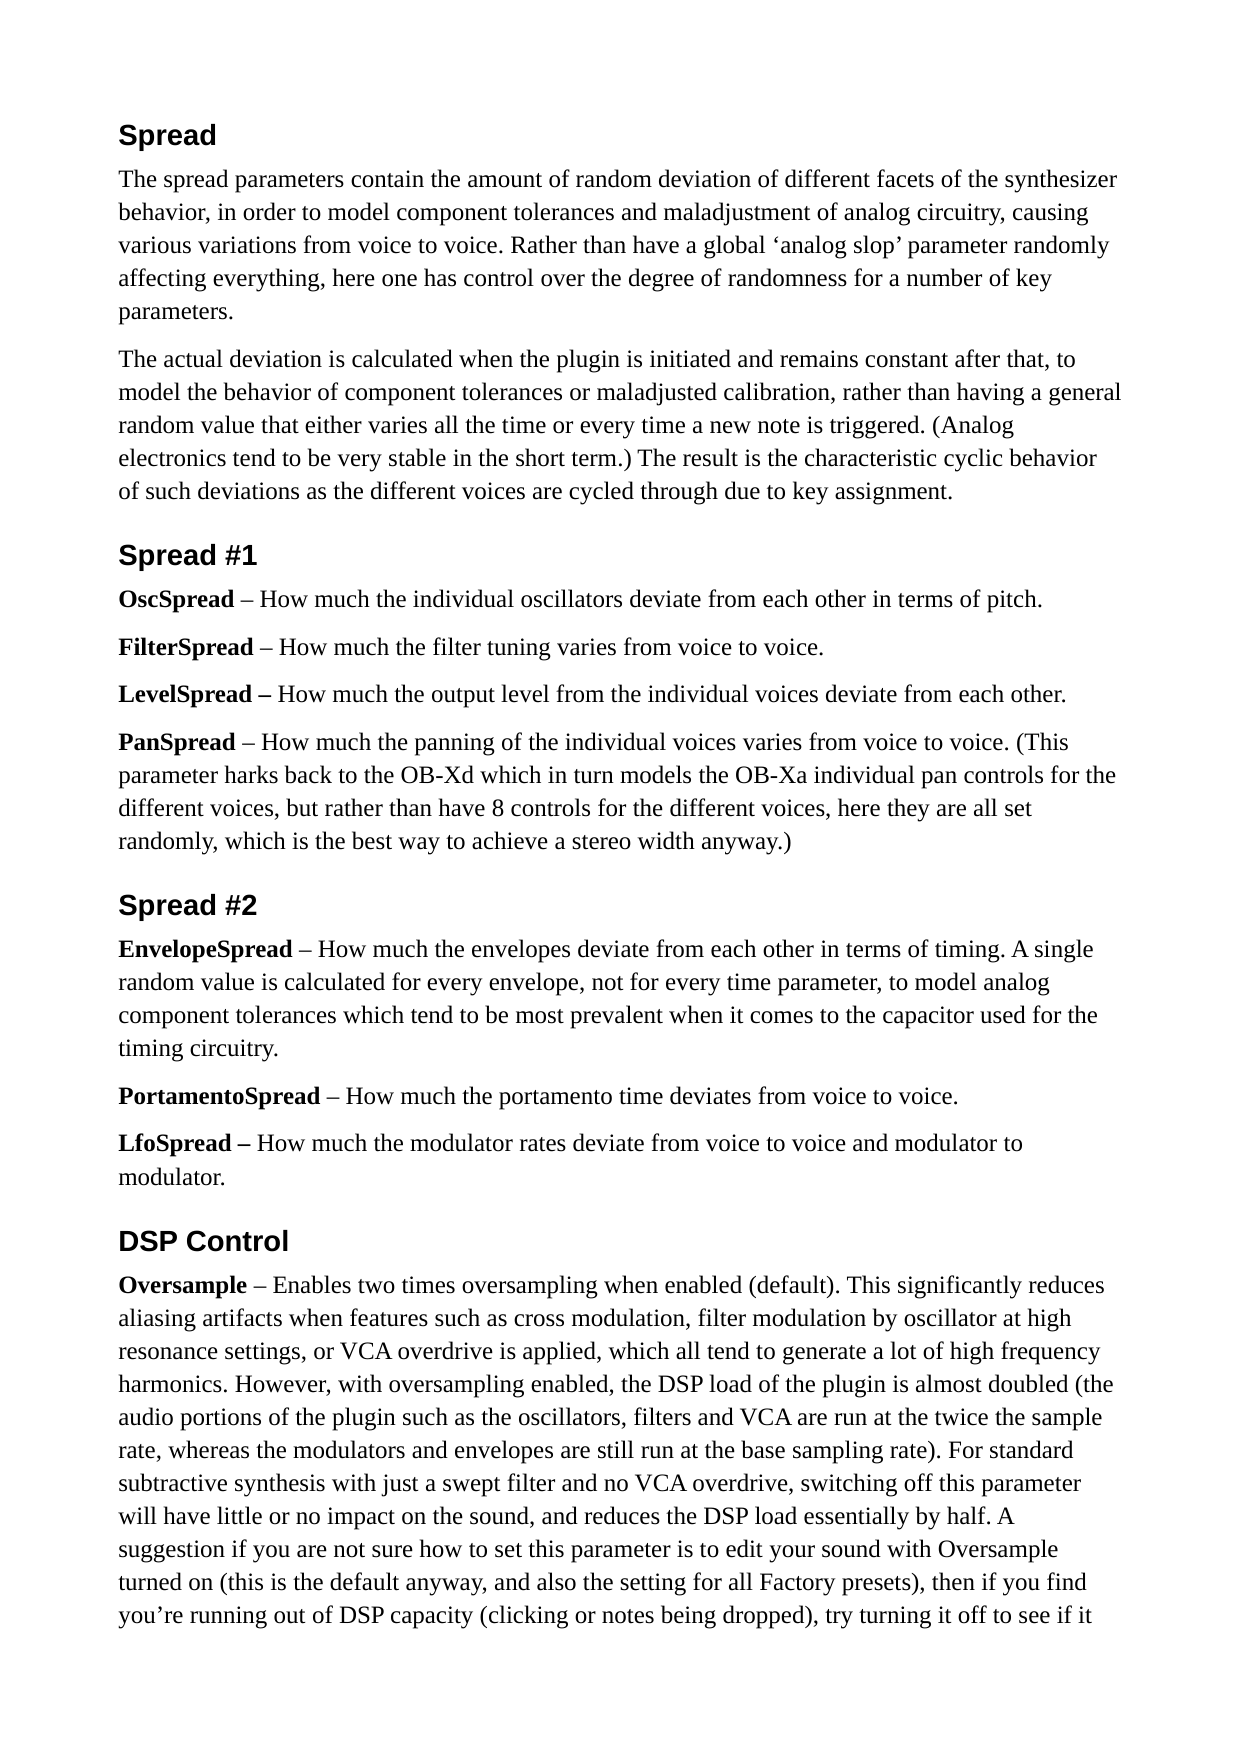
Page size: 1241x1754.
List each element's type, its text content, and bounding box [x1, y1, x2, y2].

text PortamentoSpread – How much the portamento time deviates from voice to voice. [118, 1081, 1122, 1110]
subtitle Spread #1 [118, 538, 1122, 572]
subtitle DSP Control [118, 1224, 1122, 1257]
text FilterSpread – How much the filter tuning varies from voice to voice. [118, 632, 1122, 661]
text OscSpread – How much the individual oscillators deviate from each other in terms of pitch. [118, 584, 1122, 613]
subtitle Spread [118, 118, 1122, 152]
text The spread parameters contain the amount of random deviation of different facets of the synthesizer behavior, in order to model component tolerances and maladjustment of analog circuitry, causing various variations from voice to voice. Rather than have a global ‘analog slop’ parameter randomly affecting everything, here one has control over the degree of randomness for a number of key parameters. [118, 164, 1122, 325]
text LfoSpread – How much the modulator rates deviate from voice to voice and modulator to modulator. [118, 1128, 1122, 1190]
subtitle Spread #2 [118, 888, 1122, 922]
text PanSpread – How much the panning of the individual voices varies from voice to voice. (This parameter harks back to the OB-Xd which in turn models the OB-Xa individual pan controls for the different voices, but rather than have 8 controls for the different voices, here they are all set randomly, which is the best way to achieve a stereo width anyway.) [118, 727, 1122, 855]
text The actual deviation is calculated when the plugin is initiated and remains constant after that, to model the behavior of component tolerances or maladjusted calibration, rather than having a general random value that either varies all the time or every time a new note is triggered. (Analog electronics tend to be very stable in the short term.) The result is the characteristic cyclic behavior of such deviations as the different voices are cycled through due to key assignment. [118, 344, 1122, 505]
text EnvelopeSpread – How much the envelopes deviate from each other in terms of timing. A single random value is calculated for every envelope, not for every time parameter, to model analog component tolerances which tend to be most prevalent when it comes to the capacitor used for the timing circuitry. [118, 934, 1122, 1062]
text Oversample – Enables two times oversampling when enabled (default). This significantly reduces aliasing artifacts when features such as cross modulation, filter modulation by oscillator at high resonance settings, or VCA overdrive is applied, which all tend to generate a lot of high frequency harmonics. However, with oversampling enabled, the DSP load of the plugin is almost doubled (the audio portions of the plugin such as the oscillators, filters and VCA are run at the twice the sample rate, whereas the modulators and envelopes are still run at the base sampling rate). For standard subtractive synthesis with just a swept filter and no VCA overdrive, switching off this parameter will have little or no impact on the sound, and reduces the DSP load essentially by half. A suggestion if you are not sure how to set this parameter is to edit your sound with Oversample turned on (this is the default anyway, and also the setting for all Factory presets), then if you find you’re running out of DSP capacity (clicking or notes being dropped), try turning it off to see if it [118, 1270, 1122, 1629]
text LevelSpread – How much the output level from the individual voices deviate from each other. [118, 679, 1122, 708]
